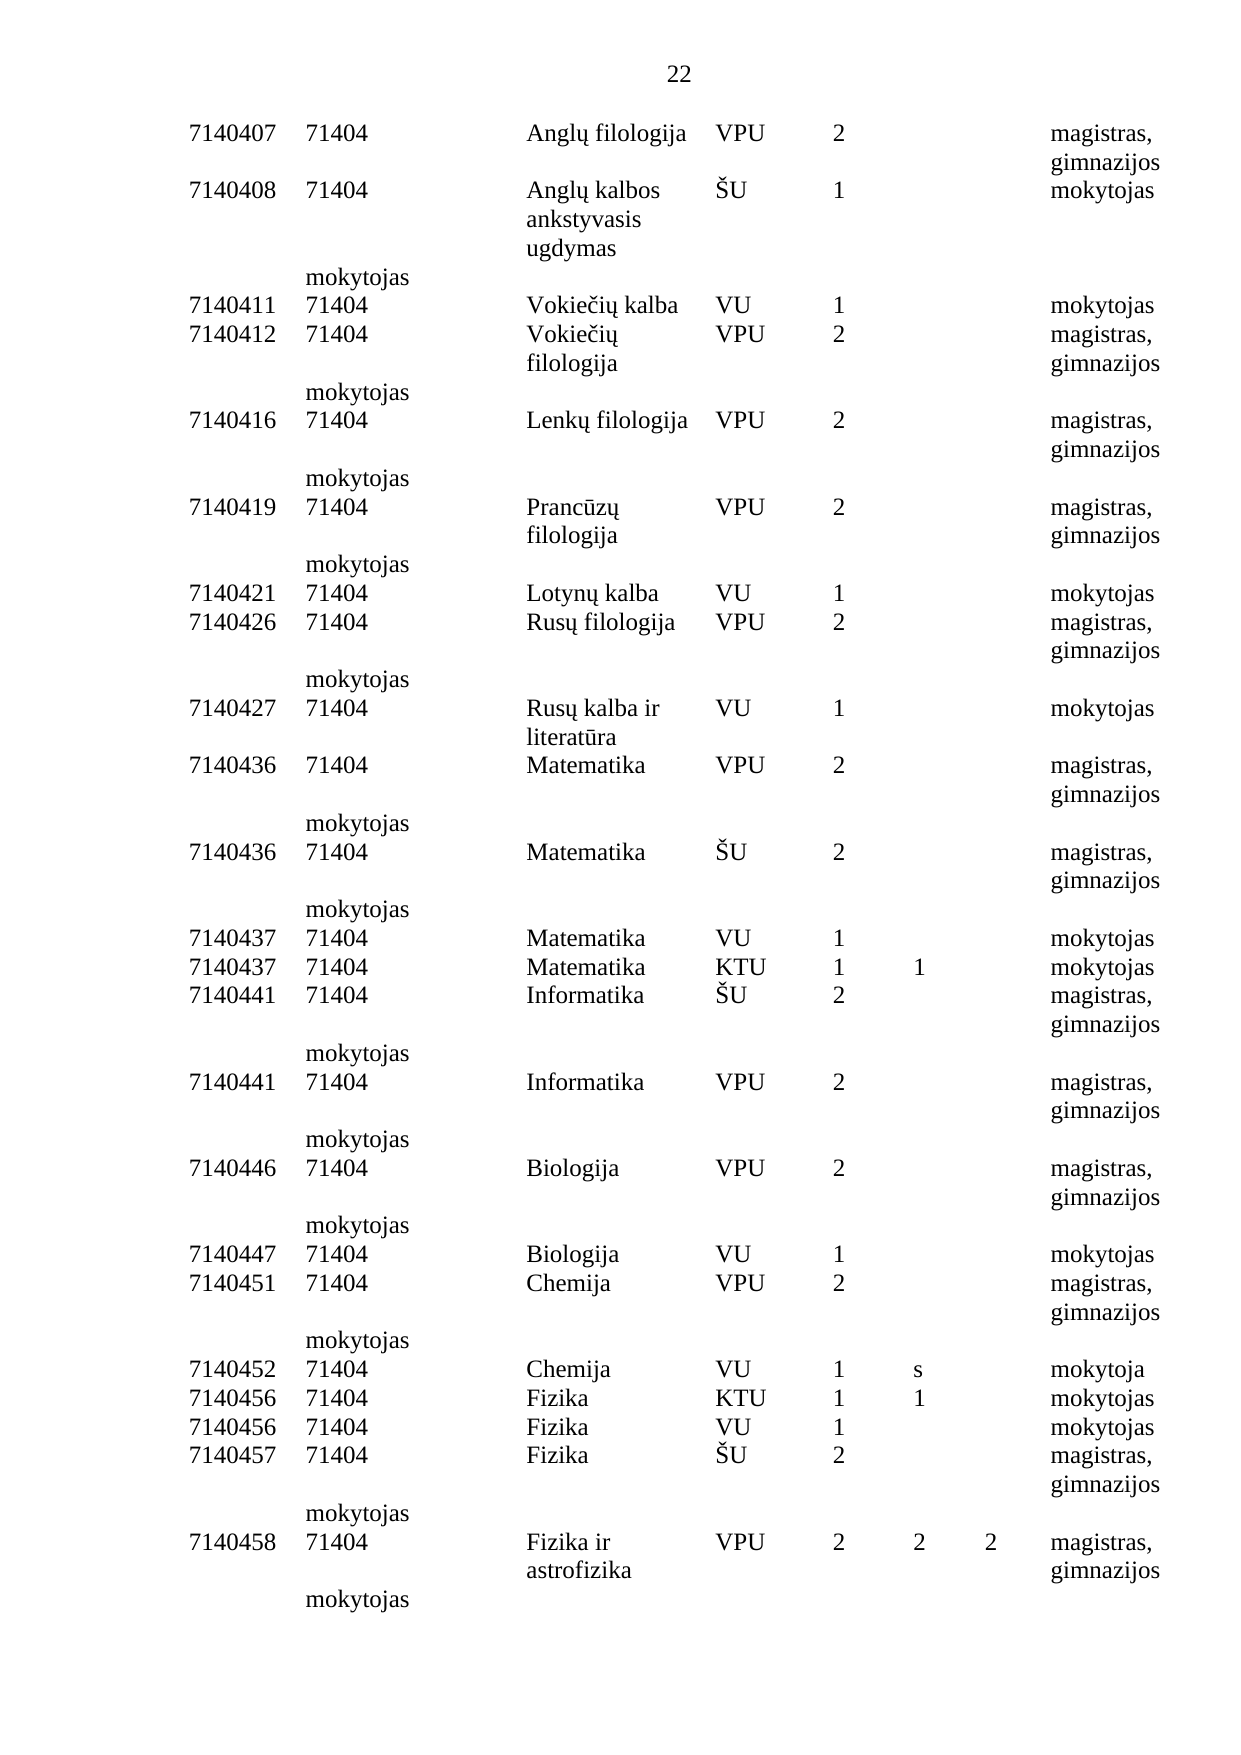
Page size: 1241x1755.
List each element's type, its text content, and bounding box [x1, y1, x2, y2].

table_cell [1202, 406, 1207, 463]
table_cell 71404 [294, 952, 515, 981]
table_cell [1202, 1268, 1207, 1326]
table_cell [177, 1038, 294, 1067]
table_cell [902, 923, 973, 952]
table_cell 7140436 [177, 751, 294, 808]
table_cell 71404 [294, 1383, 515, 1412]
table_cell mokytojas [294, 262, 515, 291]
table_cell 1 [821, 176, 902, 262]
table_cell VU [704, 1412, 821, 1441]
table_cell 71404 [294, 492, 515, 549]
table_cell 71404 [294, 1239, 515, 1268]
table_cell [902, 463, 973, 492]
table_cell [1202, 1498, 1207, 1527]
table_cell [902, 291, 973, 319]
table_cell 71404 [294, 319, 515, 377]
table_cell Prancūzų filologija [515, 492, 704, 549]
table_cell [1197, 894, 1202, 923]
table_cell magistras, gimnazijos [1039, 1268, 1197, 1326]
table_cell 2 [821, 981, 902, 1038]
table_cell [1202, 837, 1207, 894]
table_cell Fizika [515, 1383, 704, 1412]
table_cell ŠU [704, 176, 821, 262]
table_cell [973, 578, 1039, 607]
table_cell [821, 1211, 902, 1239]
table_cell 71404 [294, 1067, 515, 1124]
table_cell 7140408 [177, 176, 294, 262]
table_cell [902, 319, 973, 377]
table_cell mokytojas [294, 1038, 515, 1067]
table_cell [1197, 1527, 1202, 1584]
table_cell [515, 377, 704, 406]
table_cell [973, 837, 1039, 894]
table_cell 7140451 [177, 1268, 294, 1326]
table_cell [821, 1326, 902, 1354]
table_cell [1197, 1441, 1202, 1498]
table_cell [973, 262, 1039, 291]
table_cell [973, 1412, 1039, 1441]
table_cell [821, 1584, 902, 1613]
table_cell mokytojas [294, 1211, 515, 1239]
table_cell mokytojas [1039, 176, 1197, 262]
table_cell [1197, 607, 1202, 664]
table_cell [1197, 664, 1202, 693]
table_cell [704, 1211, 821, 1239]
table_cell [973, 1124, 1039, 1153]
table_cell 2 [821, 1441, 902, 1498]
table_cell Chemija [515, 1354, 704, 1383]
table_cell [973, 377, 1039, 406]
table_cell [973, 406, 1039, 463]
table_cell 7140441 [177, 1067, 294, 1124]
table_cell [1202, 1211, 1207, 1239]
table_cell 71404 [294, 1268, 515, 1326]
table_cell 71404 [294, 118, 515, 176]
table_cell [973, 1326, 1039, 1354]
table_cell [1202, 463, 1207, 492]
table_cell 1 [821, 1354, 902, 1383]
table_cell [973, 291, 1039, 319]
table_cell 1 [821, 1412, 902, 1441]
table_cell 7140441 [177, 981, 294, 1038]
table_cell [515, 463, 704, 492]
table_cell VU [704, 1239, 821, 1268]
table_cell 71404 [294, 923, 515, 952]
table_cell [1202, 262, 1207, 291]
table_cell [1197, 118, 1202, 176]
table_cell 7140421 [177, 578, 294, 607]
table_cell [902, 176, 973, 262]
table_cell 71404 [294, 981, 515, 1038]
table_cell [973, 1153, 1039, 1211]
table_cell [1202, 981, 1207, 1038]
table_cell [1202, 751, 1207, 808]
table_cell [704, 463, 821, 492]
table_cell [1202, 1354, 1207, 1383]
table_cell [1202, 1239, 1207, 1268]
table_cell mokytojas [294, 808, 515, 837]
table_cell 1 [821, 578, 902, 607]
table_cell [1197, 837, 1202, 894]
table_cell [902, 1038, 973, 1067]
table_cell [902, 808, 973, 837]
table_cell [177, 664, 294, 693]
table_cell [1039, 1326, 1197, 1354]
table_cell [973, 1239, 1039, 1268]
table_cell 7140436 [177, 837, 294, 894]
table_cell Lenkų filologija [515, 406, 704, 463]
table_cell ŠU [704, 837, 821, 894]
table_cell [1202, 492, 1207, 549]
table_cell [177, 463, 294, 492]
table_cell [902, 837, 973, 894]
table_cell [1197, 981, 1202, 1038]
table_cell [973, 1067, 1039, 1124]
table_cell [1197, 1326, 1202, 1354]
table_cell 71404 [294, 693, 515, 751]
table_cell [973, 894, 1039, 923]
table_cell mokytojas [1039, 693, 1197, 751]
table_cell [1039, 549, 1197, 578]
table_cell [1202, 952, 1207, 981]
table_cell 71404 [294, 1153, 515, 1211]
table_cell [973, 923, 1039, 952]
table_cell 2 [821, 118, 902, 176]
table_cell [515, 1584, 704, 1613]
table_cell Chemija [515, 1268, 704, 1326]
table_cell [973, 1211, 1039, 1239]
table_cell Matematika [515, 923, 704, 952]
table_cell [1202, 1153, 1207, 1211]
table_cell 2 [821, 1153, 902, 1211]
table_cell VPU [704, 1067, 821, 1124]
table_cell [821, 1498, 902, 1527]
table_cell 71404 [294, 1354, 515, 1383]
table_cell [1197, 291, 1202, 319]
table_cell mokytojas [294, 894, 515, 923]
table_cell 2 [821, 319, 902, 377]
table_cell 71404 [294, 751, 515, 808]
table_cell 7140407 [177, 118, 294, 176]
table_cell 7140456 [177, 1412, 294, 1441]
table_cell [1039, 808, 1197, 837]
table_cell [704, 1584, 821, 1613]
table_cell Matematika [515, 952, 704, 981]
table_cell [1039, 1124, 1197, 1153]
table_cell [1202, 319, 1207, 377]
table_cell Fizika [515, 1412, 704, 1441]
table_cell [902, 1124, 973, 1153]
table_cell 71404 [294, 176, 515, 262]
table_cell 7140426 [177, 607, 294, 664]
table_cell 2 [973, 1527, 1039, 1584]
table_cell 1 [821, 952, 902, 981]
table_cell [177, 1211, 294, 1239]
table_cell [1202, 176, 1207, 262]
table_cell [973, 463, 1039, 492]
table_cell [515, 1038, 704, 1067]
table_cell mokytojas [294, 1326, 515, 1354]
table_cell [821, 262, 902, 291]
table_cell Informatika [515, 1067, 704, 1124]
table_cell 2 [821, 1067, 902, 1124]
table_cell Rusų filologija [515, 607, 704, 664]
table_cell [1039, 377, 1197, 406]
table_cell [177, 1498, 294, 1527]
table_cell [515, 808, 704, 837]
table_cell [177, 1326, 294, 1354]
table_cell mokytojas [1039, 923, 1197, 952]
table_cell [1197, 377, 1202, 406]
table_cell magistras, gimnazijos [1039, 1067, 1197, 1124]
table_cell 7140416 [177, 406, 294, 463]
table_cell [1197, 751, 1202, 808]
table_cell Biologija [515, 1153, 704, 1211]
table_cell VU [704, 1354, 821, 1383]
table_cell 7140437 [177, 952, 294, 981]
table_cell [902, 1239, 973, 1268]
table_cell Vokiečių filologija [515, 319, 704, 377]
table_cell [973, 664, 1039, 693]
table_cell [1197, 923, 1202, 952]
table_cell [1039, 1038, 1197, 1067]
table_cell 71404 [294, 1527, 515, 1584]
table_cell [902, 664, 973, 693]
table_cell [704, 894, 821, 923]
table_cell Vokiečių kalba [515, 291, 704, 319]
table_cell [1202, 923, 1207, 952]
table_cell [821, 1124, 902, 1153]
table_cell 2 [821, 607, 902, 664]
table_cell 1 [821, 923, 902, 952]
table_cell [1202, 549, 1207, 578]
table_cell [177, 894, 294, 923]
table_cell 2 [821, 837, 902, 894]
table_cell [1202, 1441, 1207, 1498]
table_cell 7140456 [177, 1383, 294, 1412]
table_cell Matematika [515, 751, 704, 808]
table_cell [1197, 1584, 1202, 1613]
table_cell magistras, gimnazijos [1039, 118, 1197, 176]
table_cell [1039, 1498, 1197, 1527]
table_cell [1202, 664, 1207, 693]
table_cell 71404 [294, 291, 515, 319]
table_cell [1197, 1412, 1202, 1441]
table_cell [821, 463, 902, 492]
table_cell [1202, 291, 1207, 319]
table_cell [902, 262, 973, 291]
table_cell VU [704, 923, 821, 952]
table_cell [704, 549, 821, 578]
table_cell mokytojas [1039, 952, 1197, 981]
table_cell ŠU [704, 1441, 821, 1498]
table_cell 2 [821, 1268, 902, 1326]
table_cell [973, 1498, 1039, 1527]
table_cell [1202, 894, 1207, 923]
table_cell [177, 1124, 294, 1153]
table_cell Rusų kalba ir literatūra [515, 693, 704, 751]
table_cell [1197, 319, 1202, 377]
table_cell [1202, 1124, 1207, 1153]
table_cell mokytojas [294, 1584, 515, 1613]
table_cell 71404 [294, 578, 515, 607]
table_cell 71404 [294, 1412, 515, 1441]
table_cell mokytojas [1039, 578, 1197, 607]
table_cell [1202, 1067, 1207, 1124]
table_cell [177, 808, 294, 837]
table_cell [1202, 1326, 1207, 1354]
table_cell [1202, 118, 1207, 176]
table_cell magistras, gimnazijos [1039, 751, 1197, 808]
table_cell [704, 1326, 821, 1354]
table_cell [973, 751, 1039, 808]
table_cell [1197, 808, 1202, 837]
table_cell 2 [821, 492, 902, 549]
table_cell [177, 549, 294, 578]
table_cell 1 [821, 1239, 902, 1268]
table_cell [1039, 463, 1197, 492]
table_cell 1 [902, 952, 973, 981]
table_cell [902, 1211, 973, 1239]
table_cell [1202, 808, 1207, 837]
table_cell [1202, 1527, 1207, 1584]
table_cell VPU [704, 1527, 821, 1584]
table_cell [1197, 1498, 1202, 1527]
table_cell [1197, 1211, 1202, 1239]
table_cell VPU [704, 319, 821, 377]
table_cell [1197, 952, 1202, 981]
table_cell [902, 1584, 973, 1613]
table_cell 71404 [294, 1441, 515, 1498]
table_cell [1197, 1268, 1202, 1326]
table_cell [1197, 1067, 1202, 1124]
table_cell [902, 492, 973, 549]
table_cell [902, 607, 973, 664]
table_cell [902, 693, 973, 751]
table_cell [1197, 262, 1202, 291]
table_cell [1039, 894, 1197, 923]
table_cell [515, 262, 704, 291]
table_cell Biologija [515, 1239, 704, 1268]
table_cell [973, 808, 1039, 837]
table_cell VPU [704, 751, 821, 808]
table_cell mokytojas [294, 1498, 515, 1527]
table_cell [1202, 578, 1207, 607]
table_cell 7140457 [177, 1441, 294, 1498]
table_cell mokytojas [294, 664, 515, 693]
table_cell magistras, gimnazijos [1039, 607, 1197, 664]
table_cell [515, 1326, 704, 1354]
table_cell [1202, 1038, 1207, 1067]
table_cell [821, 664, 902, 693]
table_cell [902, 1067, 973, 1124]
table_cell [973, 1441, 1039, 1498]
table_cell Fizika ir astrofizika [515, 1527, 704, 1584]
table_cell [1197, 1038, 1202, 1067]
table_cell [821, 377, 902, 406]
table_cell 2 [902, 1527, 973, 1584]
table_cell mokytojas [1039, 1239, 1197, 1268]
table_cell mokytojas [1039, 1383, 1197, 1412]
table_cell 2 [821, 406, 902, 463]
table_cell [515, 1124, 704, 1153]
table_cell 2 [821, 751, 902, 808]
table_cell [902, 1153, 973, 1211]
table_cell [177, 1584, 294, 1613]
table_cell VPU [704, 492, 821, 549]
table_cell [515, 1211, 704, 1239]
table_cell VPU [704, 1153, 821, 1211]
table_cell [902, 377, 973, 406]
table_cell [973, 492, 1039, 549]
table_cell [1039, 1211, 1197, 1239]
table_cell [1202, 693, 1207, 751]
table_cell [973, 319, 1039, 377]
table_cell VU [704, 693, 821, 751]
table_cell 7140427 [177, 693, 294, 751]
table_cell [1197, 176, 1202, 262]
table_cell VPU [704, 607, 821, 664]
table_cell [1197, 549, 1202, 578]
table_cell [902, 981, 973, 1038]
table_cell [1197, 406, 1202, 463]
table_cell Fizika [515, 1441, 704, 1498]
table_cell [1202, 1412, 1207, 1441]
table_cell [704, 808, 821, 837]
table_cell [1202, 377, 1207, 406]
table_cell 2 [821, 1527, 902, 1584]
table_cell 1 [821, 1383, 902, 1412]
table_cell mokytojas [294, 1124, 515, 1153]
table_cell 7140412 [177, 319, 294, 377]
table_cell magistras, gimnazijos [1039, 837, 1197, 894]
table_cell [973, 1268, 1039, 1326]
table_cell [973, 1354, 1039, 1383]
table_cell Anglų filologija [515, 118, 704, 176]
table_cell magistras, gimnazijos [1039, 1527, 1197, 1584]
table_cell [1197, 463, 1202, 492]
table_cell mokytojas [1039, 291, 1197, 319]
table_cell [902, 1326, 973, 1354]
table_cell KTU [704, 952, 821, 981]
table_cell 7140437 [177, 923, 294, 952]
table_cell Matematika [515, 837, 704, 894]
table_cell [704, 262, 821, 291]
table_cell magistras, gimnazijos [1039, 406, 1197, 463]
table_cell magistras, gimnazijos [1039, 319, 1197, 377]
table_cell 71404 [294, 837, 515, 894]
table_cell 1 [821, 291, 902, 319]
table_cell [1197, 578, 1202, 607]
table_cell VU [704, 578, 821, 607]
table_cell [704, 377, 821, 406]
table_cell VPU [704, 118, 821, 176]
table_cell magistras, gimnazijos [1039, 981, 1197, 1038]
table_cell [1039, 664, 1197, 693]
table_cell 7140447 [177, 1239, 294, 1268]
table_cell [704, 1498, 821, 1527]
table_cell VPU [704, 1268, 821, 1326]
table_cell [1197, 1383, 1202, 1412]
table_cell [902, 406, 973, 463]
table_cell [902, 549, 973, 578]
table_cell [973, 1038, 1039, 1067]
table_cell mokytojas [1039, 1412, 1197, 1441]
table_cell [973, 118, 1039, 176]
table_cell [1197, 1354, 1202, 1383]
table_cell 1 [821, 693, 902, 751]
table_cell [973, 176, 1039, 262]
table_cell [1039, 1584, 1197, 1613]
table_cell mokytoja [1039, 1354, 1197, 1383]
table_cell [177, 377, 294, 406]
table_cell [1197, 693, 1202, 751]
table_cell mokytojas [294, 377, 515, 406]
table_cell [515, 1498, 704, 1527]
table_cell [902, 894, 973, 923]
table_cell [1197, 492, 1202, 549]
table_cell [821, 1038, 902, 1067]
table_cell 7140458 [177, 1527, 294, 1584]
table_cell magistras, gimnazijos [1039, 492, 1197, 549]
table_cell [973, 1584, 1039, 1613]
table_cell [704, 664, 821, 693]
table_cell [1197, 1124, 1202, 1153]
table_cell 71404 [294, 406, 515, 463]
table_cell Informatika [515, 981, 704, 1038]
table_cell [821, 549, 902, 578]
table_cell magistras, gimnazijos [1039, 1153, 1197, 1211]
table_cell [973, 1383, 1039, 1412]
table_cell [902, 1268, 973, 1326]
table_cell [1202, 607, 1207, 664]
table_cell [1202, 1584, 1207, 1613]
table_cell [1039, 262, 1197, 291]
table_cell [902, 578, 973, 607]
table_cell [1197, 1153, 1202, 1211]
table_cell 1 [902, 1383, 973, 1412]
table_cell [973, 607, 1039, 664]
table_cell [515, 549, 704, 578]
table_cell VU [704, 291, 821, 319]
table_cell [902, 751, 973, 808]
table_cell ŠU [704, 981, 821, 1038]
table_cell 7140452 [177, 1354, 294, 1383]
table_cell 7140411 [177, 291, 294, 319]
table_cell [515, 664, 704, 693]
table_cell magistras, gimnazijos [1039, 1441, 1197, 1498]
table_cell [821, 808, 902, 837]
table_cell [902, 1498, 973, 1527]
table_cell [515, 894, 704, 923]
table_cell [902, 118, 973, 176]
table_cell 7140446 [177, 1153, 294, 1211]
table_cell [902, 1441, 973, 1498]
table_cell KTU [704, 1383, 821, 1412]
table_cell [821, 894, 902, 923]
table_cell [973, 693, 1039, 751]
table_cell [902, 1412, 973, 1441]
table_cell Anglų kalbos ankstyvasis ugdymas [515, 176, 704, 262]
table_cell s [902, 1354, 973, 1383]
table_cell [1202, 1383, 1207, 1412]
table_cell mokytojas [294, 463, 515, 492]
table_cell 7140419 [177, 492, 294, 549]
table_cell [177, 262, 294, 291]
table_cell [973, 981, 1039, 1038]
table_cell [973, 549, 1039, 578]
table_cell 71404 [294, 607, 515, 664]
table_cell [704, 1038, 821, 1067]
table_cell mokytojas [294, 549, 515, 578]
table_cell [1197, 1239, 1202, 1268]
table_cell [973, 952, 1039, 981]
table_cell [704, 1124, 821, 1153]
table_cell Lotynų kalba [515, 578, 704, 607]
table_cell VPU [704, 406, 821, 463]
